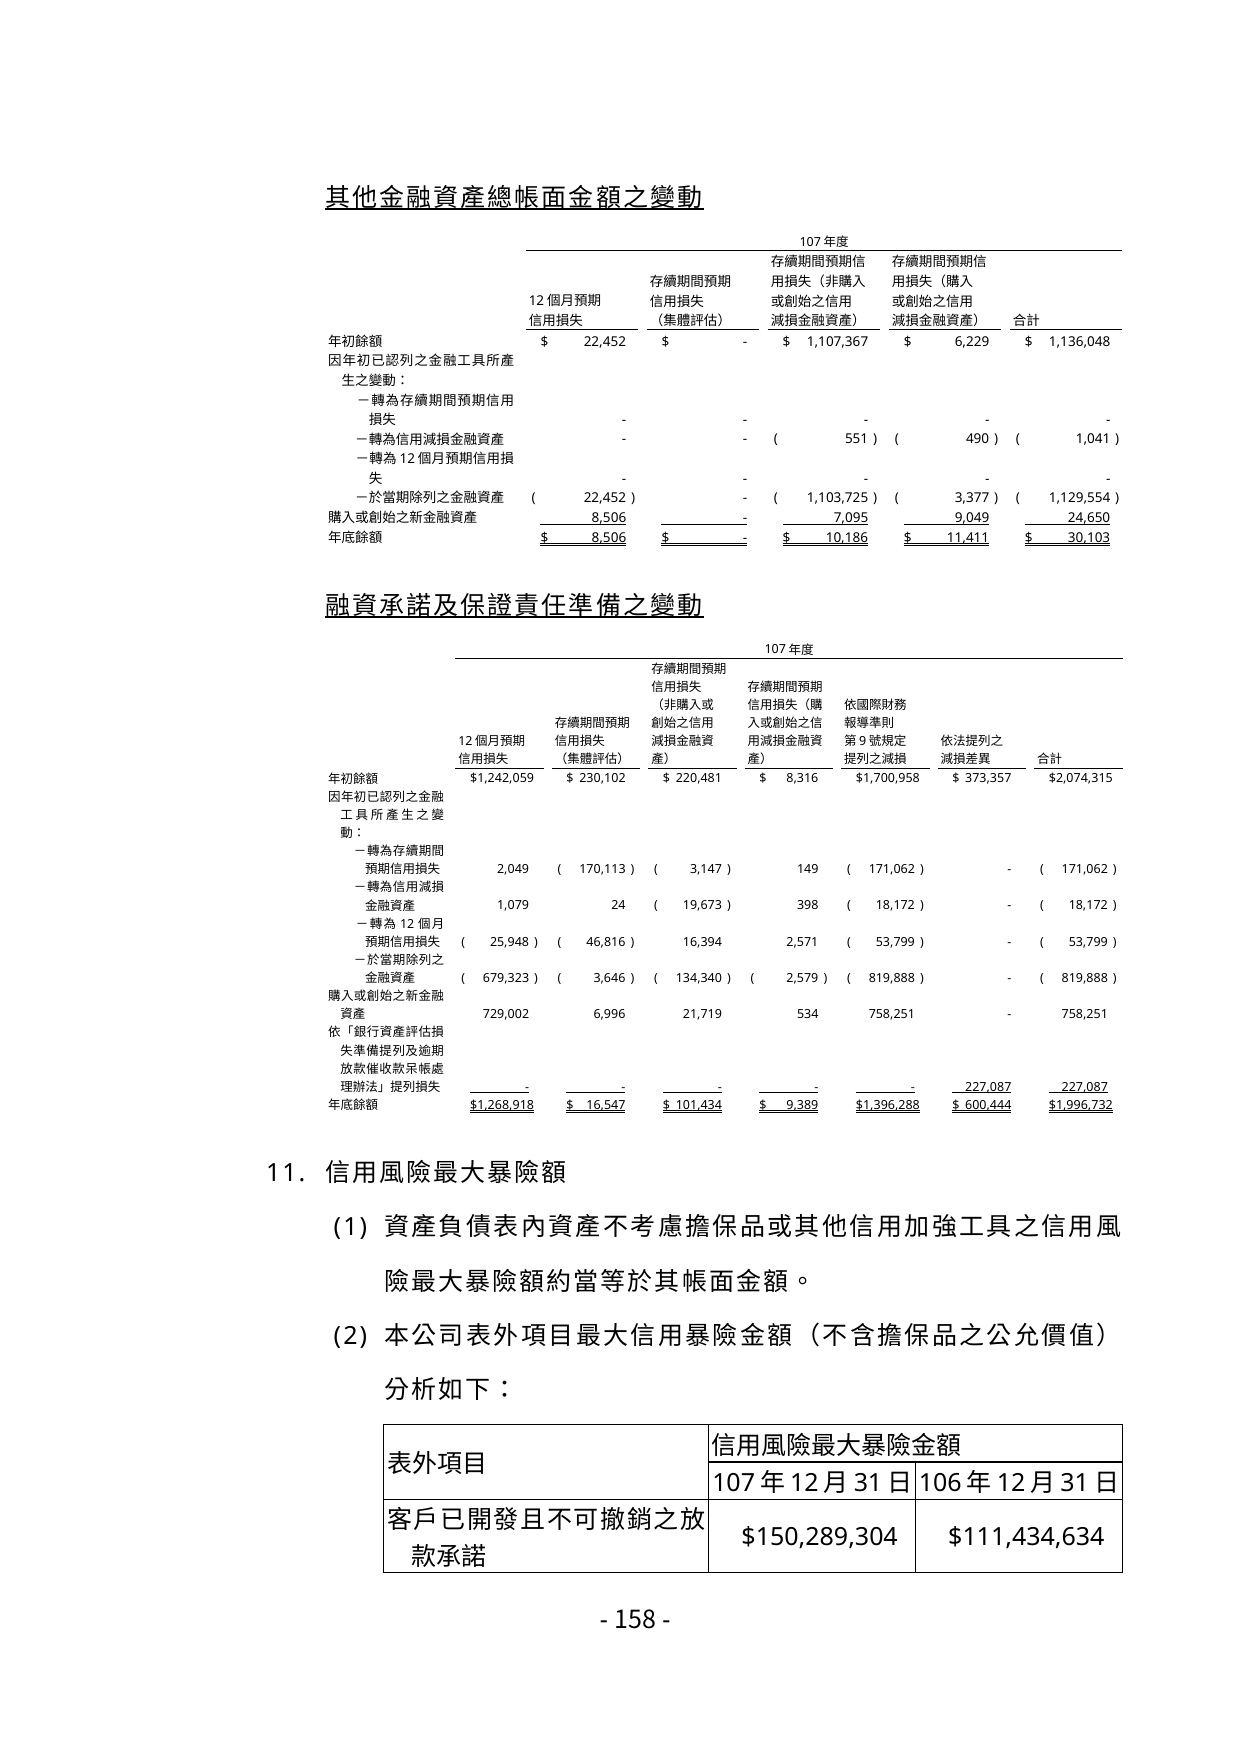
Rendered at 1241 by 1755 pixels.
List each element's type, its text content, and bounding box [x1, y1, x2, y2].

table_cell [447, 1023, 455, 1095]
table_cell ( 171,062 ) [1034, 841, 1122, 877]
table_cell ( 53,799 ) [1034, 914, 1122, 950]
table_cell ( 170,113 ) [552, 841, 640, 877]
table_cell $ 6,229 [889, 330, 1001, 350]
table_cell [455, 787, 544, 841]
table_cell 依國際財務 報導準則 第9號規定 提列之減損 [841, 659, 929, 767]
table_cell [889, 350, 1001, 389]
table_cell ( 679,323 ) [455, 950, 544, 986]
table_header 107年度 [455, 640, 1122, 658]
table_cell [880, 487, 889, 507]
table_cell $ - [647, 526, 759, 546]
table_cell - [647, 487, 759, 507]
table_cell [930, 950, 937, 986]
table_cell [938, 787, 1026, 841]
table_cell [1026, 950, 1034, 986]
table_cell $ 1,268,918 [455, 1095, 544, 1113]
table_cell $ 1,242,059 [455, 769, 544, 787]
table_cell $ - [647, 330, 759, 350]
table_cell 依法提列之 減損差異 [938, 659, 1026, 767]
table_cell - [526, 448, 638, 487]
table_cell 7,095 [768, 507, 880, 526]
table_cell 因年初已認列之金融工具所產生之變動： [325, 350, 517, 389]
table_cell [1001, 526, 1010, 546]
table_cell [1034, 787, 1122, 841]
table_cell 106年12月31日 [916, 1463, 1122, 1499]
table_cell [1001, 448, 1010, 487]
table_cell [1001, 428, 1010, 448]
table_cell ( 551 ) [768, 428, 880, 448]
table_cell [759, 329, 768, 350]
table_cell [447, 986, 455, 1022]
table_cell [737, 841, 744, 877]
table_cell [640, 914, 648, 950]
table_cell [517, 487, 526, 507]
table_cell [544, 659, 552, 767]
table_cell [447, 914, 455, 950]
table_header [325, 640, 447, 658]
table_cell - [841, 1023, 929, 1095]
table_cell [737, 1023, 744, 1095]
table_cell 存續期間預期 信用損失 （集體評估） [647, 251, 759, 329]
table_cell - [768, 389, 880, 428]
table_cell [833, 768, 841, 787]
table_cell [447, 658, 455, 767]
table_cell [526, 350, 638, 389]
table_cell [833, 787, 841, 841]
table_cell [638, 526, 647, 546]
table_cell - [647, 507, 759, 526]
table_cell $ 150,289,304 [709, 1500, 915, 1572]
table_cell [517, 448, 526, 487]
table_cell [930, 841, 937, 877]
table_cell 758,251 [841, 986, 929, 1022]
table_cell 因年初已認列之金融工具所產生之變動： [325, 787, 447, 841]
table_cell 合計 [1034, 659, 1122, 767]
table_cell [833, 1095, 841, 1113]
table_cell ( 490 ) [889, 428, 1001, 448]
table_cell [880, 448, 889, 487]
table_cell [640, 1023, 648, 1095]
table_cell - [938, 877, 1026, 913]
table_cell [759, 389, 768, 428]
table_cell [833, 877, 841, 913]
text (2) 本公司表外項目最大信用暴險金額（不含擔保品之公允價值）分析如下： [325, 1315, 1122, 1406]
table_cell －於當期除列之金融資產 [325, 487, 517, 507]
table_cell [930, 768, 937, 787]
table_cell ( 53,799 ) [841, 914, 929, 950]
table_cell 534 [745, 986, 833, 1022]
table_cell - [526, 428, 638, 448]
table_cell [325, 658, 447, 767]
table_cell [759, 251, 768, 329]
table_cell [737, 914, 744, 950]
table_cell [880, 251, 889, 329]
table_cell 149 [745, 841, 833, 877]
table_cell [745, 787, 833, 841]
table_cell [759, 526, 768, 546]
table_cell [447, 950, 455, 986]
table_cell - [648, 1023, 737, 1095]
table_cell [1026, 1095, 1034, 1113]
table_cell [1001, 487, 1010, 507]
table_cell －轉為存續期間預期信用損失 [325, 389, 517, 428]
table_cell - [938, 914, 1026, 950]
table_cell [880, 507, 889, 526]
table_cell [833, 1023, 841, 1095]
table_cell $ 30,103 [1010, 526, 1122, 546]
table_cell [737, 877, 744, 913]
table_cell [447, 1095, 455, 1113]
table_header [447, 640, 455, 658]
table_cell 依「銀行資產評估損失準備提列及逾期放款催收款呆帳處理辦法」提列損失 [325, 1023, 447, 1095]
table_cell [737, 787, 744, 841]
table_cell [544, 787, 552, 841]
table_cell 12個月預期 信用損失 [526, 251, 638, 329]
table_cell [759, 448, 768, 487]
table_cell [544, 768, 552, 787]
text 其他金融資產總帳面金額之變動 [325, 177, 1122, 213]
table_cell [833, 950, 841, 986]
table_cell [1026, 914, 1034, 950]
table_cell $ 1,996,732 [1034, 1095, 1122, 1113]
table_cell 729,002 [455, 986, 544, 1022]
table_cell $ 22,452 [526, 330, 638, 350]
table_cell ( 22,452 ) [526, 487, 638, 507]
table_cell ( 3,646 ) [552, 950, 640, 986]
table_cell 398 [745, 877, 833, 913]
table_cell 21,719 [648, 986, 737, 1022]
table_cell －轉為12個月預期信用損失 [325, 914, 447, 950]
table_cell $ 220,481 [648, 769, 737, 787]
table_cell [640, 986, 648, 1022]
table_cell [638, 389, 647, 428]
table_cell ( 19,673 ) [648, 877, 737, 913]
table_cell - [1010, 389, 1122, 428]
table_cell $ 1,396,288 [841, 1095, 929, 1113]
table_cell 16,394 [648, 914, 737, 950]
table_cell [517, 389, 526, 428]
table_cell $ 1,107,367 [768, 330, 880, 350]
table_cell [447, 768, 455, 787]
table_cell 存續期間預期信用損失 （集體評估） [552, 659, 640, 767]
table_cell ( 819,888 ) [841, 950, 929, 986]
table_cell －轉為信用減損金融資產 [325, 428, 517, 448]
table_cell [517, 250, 526, 329]
table_cell $ 230,102 [552, 769, 640, 787]
table_cell [640, 1095, 648, 1113]
table_cell - [1010, 448, 1122, 487]
table_cell ( 2,579 ) [745, 950, 833, 986]
table_cell $ 9,389 [745, 1095, 833, 1113]
table_cell [544, 877, 552, 913]
table_cell [737, 768, 744, 787]
table_cell [638, 251, 647, 329]
table_cell $ 2,074,315 [1034, 769, 1122, 787]
table_cell 12個月預期 信用損失 [455, 659, 544, 767]
table_cell [640, 787, 648, 841]
table_cell [517, 507, 526, 526]
table_cell - [938, 950, 1026, 986]
table_cell [544, 1095, 552, 1113]
table_cell - [745, 1023, 833, 1095]
table_cell [1010, 350, 1122, 389]
table_header [325, 232, 517, 250]
table_cell - [647, 428, 759, 448]
table_cell 24,650 [1010, 507, 1122, 526]
table_cell [930, 1023, 937, 1095]
table_cell 2,571 [745, 914, 833, 950]
table_cell 24 [552, 877, 640, 913]
table_cell [833, 986, 841, 1022]
table_cell [759, 428, 768, 448]
table_cell - [455, 1023, 544, 1095]
table_cell [737, 659, 744, 767]
table_header 107年度 [526, 232, 1122, 250]
table_cell 存續期間預期信用損失 （非購入或 創始之信用 減損金融資產） [648, 659, 737, 767]
table_cell [737, 1095, 744, 1113]
table_cell [759, 487, 768, 507]
table_cell 存續期間預期信用損失（購入或創始之信用減損金融資產） [745, 659, 833, 767]
table_cell ( 1,103,725 ) [768, 487, 880, 507]
table_cell 年底餘額 [325, 526, 517, 546]
table_cell [640, 768, 648, 787]
table_cell [447, 841, 455, 877]
table_cell [880, 350, 889, 389]
table_cell 758,251 [1034, 986, 1122, 1022]
table_cell [325, 250, 517, 329]
table_cell [517, 350, 526, 389]
table_cell $ 16,547 [552, 1095, 640, 1113]
table_cell [1001, 251, 1010, 329]
table_cell [1001, 329, 1010, 350]
table_cell - [768, 448, 880, 487]
table_cell ( 134,340 ) [648, 950, 737, 986]
table_cell [517, 526, 526, 546]
table_cell [930, 659, 937, 767]
table_cell 227,087 [1034, 1023, 1122, 1095]
table_cell [638, 448, 647, 487]
table_cell [737, 986, 744, 1022]
table_cell [880, 329, 889, 350]
table_cell ( 171,062 ) [841, 841, 929, 877]
text 融資承諾及保證責任準備之變動 [325, 585, 1122, 621]
table_cell [1026, 659, 1034, 767]
table_cell $ 1,136,048 [1010, 330, 1122, 350]
table_cell 2,049 [455, 841, 544, 877]
table_cell [833, 659, 841, 767]
table_cell - [938, 841, 1026, 877]
table_cell [544, 841, 552, 877]
table_cell [640, 950, 648, 986]
table_cell －轉為存續期間預期信用損失 [325, 841, 447, 877]
table_cell [1026, 841, 1034, 877]
table_cell [544, 1023, 552, 1095]
table_cell [647, 350, 759, 389]
table_cell [640, 877, 648, 913]
table_cell ( 25,948 ) [455, 914, 544, 950]
text (1) 資產負債表內資產不考慮擔保品或其他信用加強工具之信用風險最大暴險額約當等於其帳面金額。 [325, 1207, 1122, 1297]
table_cell [833, 841, 841, 877]
text 11. 信用風險最大暴險額 [266, 1152, 1122, 1188]
table_cell －轉為信用減損金融資產 [325, 877, 447, 913]
table_cell $ 600,444 [938, 1095, 1026, 1113]
table_cell ( 819,888 ) [1034, 950, 1122, 986]
table_cell 107年12月31日 [709, 1463, 915, 1499]
table_cell －於當期除列之金融資產 [325, 950, 447, 986]
table_cell $ 101,434 [648, 1095, 737, 1113]
table_cell [447, 787, 455, 841]
table_cell [638, 428, 647, 448]
table_cell [1001, 507, 1010, 526]
table_cell - [526, 389, 638, 428]
table_cell [544, 950, 552, 986]
table_cell [1026, 1023, 1034, 1095]
table_cell 9,049 [889, 507, 1001, 526]
table_cell [552, 787, 640, 841]
table_cell ( 1,041 ) [1010, 428, 1122, 448]
table_cell [1026, 768, 1034, 787]
table_cell [1026, 986, 1034, 1022]
table_cell [833, 914, 841, 950]
table_cell 227,087 [938, 1023, 1026, 1095]
table_cell 8,506 [526, 507, 638, 526]
table_cell $ 11,411 [889, 526, 1001, 546]
table_cell [517, 428, 526, 448]
table_cell ( 1,129,554 ) [1010, 487, 1122, 507]
table_cell [544, 986, 552, 1022]
table_cell 6,996 [552, 986, 640, 1022]
table_cell [930, 986, 937, 1022]
table_cell [1026, 877, 1034, 913]
table_cell 購入或創始之新金融資產 [325, 986, 447, 1022]
table_cell 客戶已開發且不可撤銷之放款承諾 [384, 1500, 708, 1572]
table_cell $ 1,700,958 [841, 769, 929, 787]
table_cell [1026, 787, 1034, 841]
table_cell [880, 428, 889, 448]
table_cell $ 373,357 [938, 769, 1026, 787]
table_cell 合計 [1010, 251, 1122, 329]
table_cell [930, 787, 937, 841]
table_header [517, 232, 526, 250]
table_cell [930, 1095, 937, 1113]
table_cell $ 10,186 [768, 526, 880, 546]
table_cell [880, 526, 889, 546]
table_cell ( 3,377 ) [889, 487, 1001, 507]
table_cell [640, 659, 648, 767]
table_cell 年初餘額 [325, 768, 447, 787]
table_cell ( 3,147 ) [648, 841, 737, 877]
table_cell - [647, 448, 759, 487]
table_cell 購入或創始之新金融資產 [325, 507, 517, 526]
table_cell ( 18,172 ) [1034, 877, 1122, 913]
table_cell ( 18,172 ) [841, 877, 929, 913]
table_cell - [889, 448, 1001, 487]
table_header 信用風險最大暴險金額 [709, 1425, 1122, 1461]
table_cell [638, 487, 647, 507]
table_cell [759, 350, 768, 389]
table_cell 存續期間預期信用損失（購入 或創始之信用 減損金融資產） [889, 251, 1001, 329]
table_cell - [647, 389, 759, 428]
table_cell [768, 350, 880, 389]
table_cell $ 111,434,634 [916, 1500, 1122, 1572]
table_cell [737, 950, 744, 986]
table_cell [1001, 350, 1010, 389]
table_cell [648, 787, 737, 841]
table_cell [841, 787, 929, 841]
table_cell [638, 350, 647, 389]
table_cell [544, 914, 552, 950]
table_cell [880, 389, 889, 428]
table_cell $ 8,316 [745, 769, 833, 787]
table_cell [447, 877, 455, 913]
table_cell [930, 877, 937, 913]
table_cell 存續期間預期信用損失（非購入 或創始之信用 減損金融資產） [768, 251, 880, 329]
table_cell 年底餘額 [325, 1095, 447, 1113]
table_cell [638, 507, 647, 526]
table_cell [759, 507, 768, 526]
table_cell [517, 329, 526, 350]
table_cell $ 8,506 [526, 526, 638, 546]
table_cell ( 46,816 ) [552, 914, 640, 950]
table_cell 1,079 [455, 877, 544, 913]
table_cell [638, 329, 647, 350]
table_cell [640, 841, 648, 877]
table_header 表外項目 [384, 1425, 708, 1499]
table_cell - [889, 389, 1001, 428]
table_cell [1001, 389, 1010, 428]
table_cell [930, 914, 937, 950]
table_cell －轉為12個月預期信用損失 [325, 448, 517, 487]
table_cell 年初餘額 [325, 329, 517, 350]
table_cell - [552, 1023, 640, 1095]
table_cell - [938, 986, 1026, 1022]
